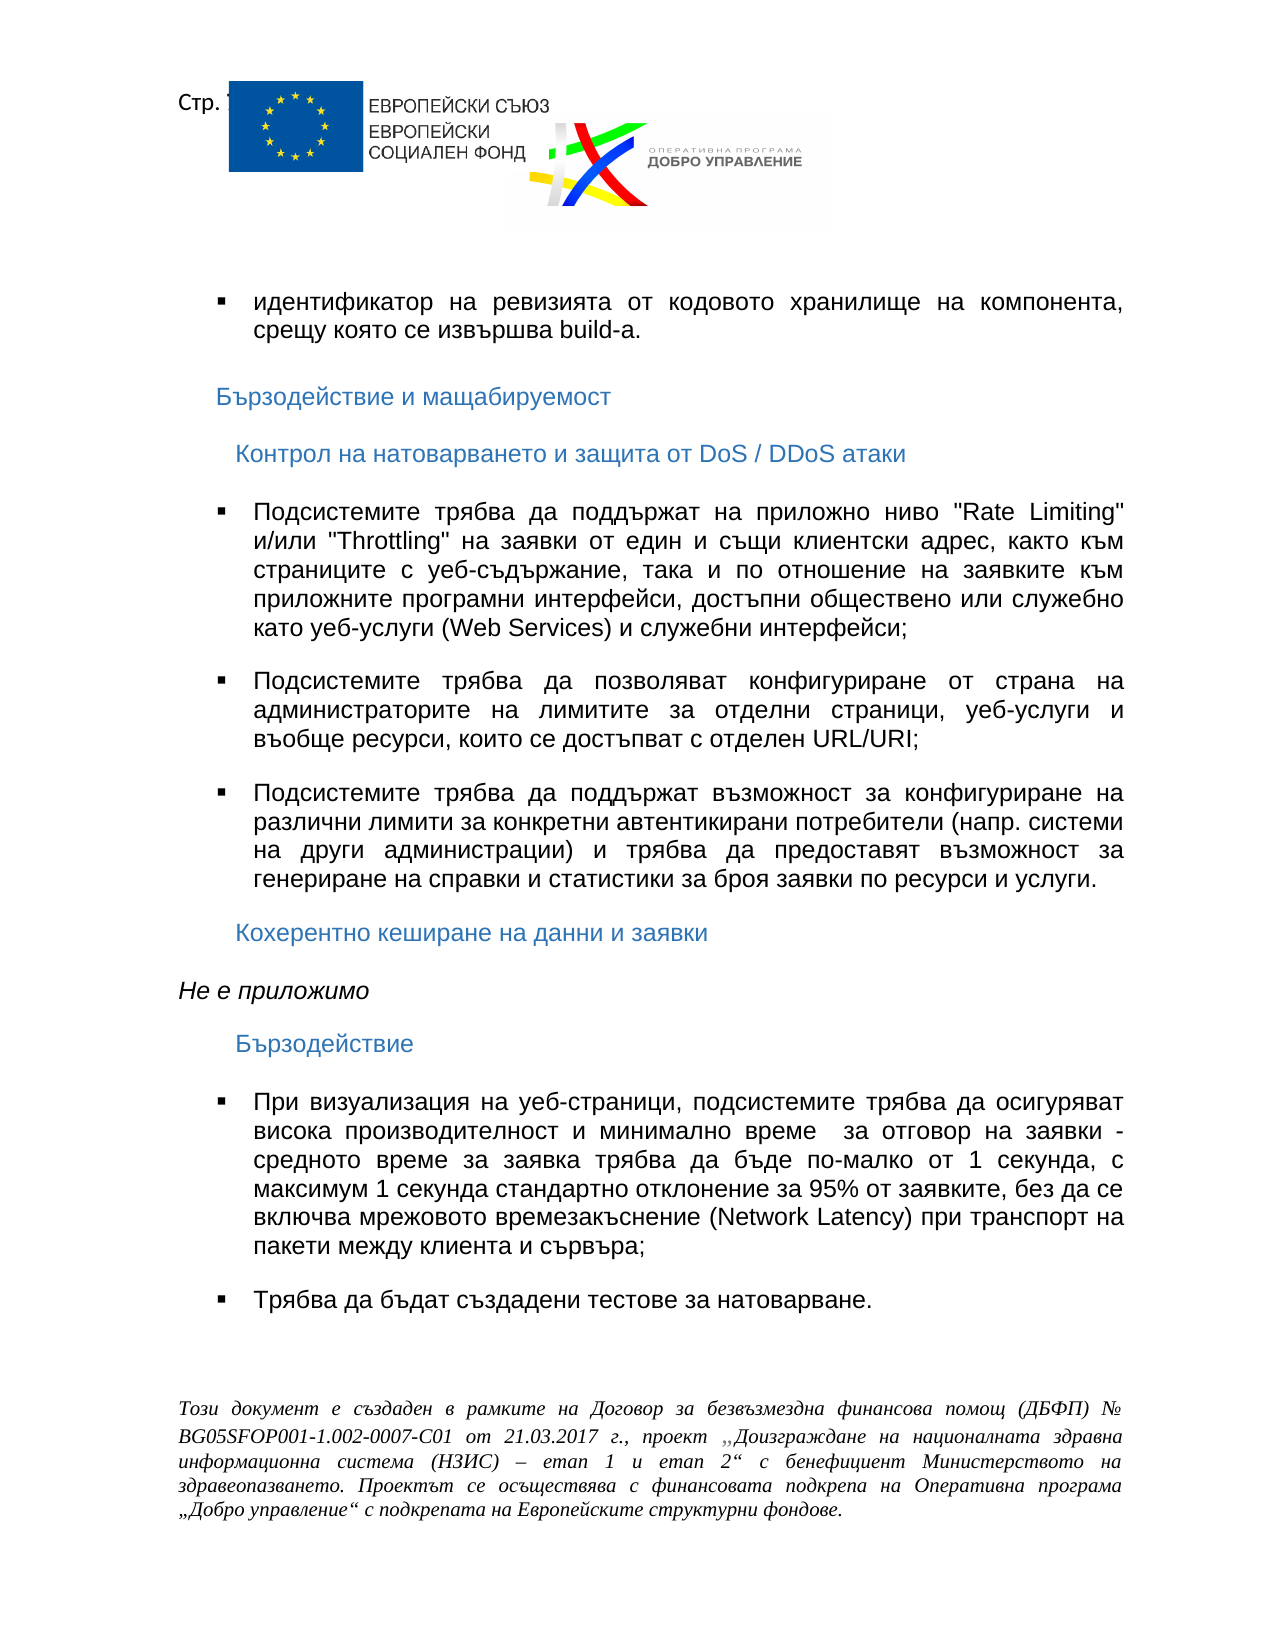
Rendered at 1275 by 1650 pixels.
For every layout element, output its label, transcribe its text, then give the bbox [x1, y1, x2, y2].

subtitle Кохерентно кеширане на данни и заявки [235, 918, 1125, 946]
list Подсистемите трябва да позволяват конфигуриране от страна на администраторите на лимитите за отделни страници, уеб-услуги и въобще ресурси, които се достъпват с отделен URL/URI; [216, 666, 1125, 753]
text Не е приложимо [178, 976, 1125, 1004]
subtitle Контрол на натоварването и защита от DoS / DDoS атаки [235, 439, 1125, 468]
subtitle Бързодействие и мащабируемост [216, 382, 1125, 410]
list При визуализация на уеб-страници, подсистемите трябва да осигуряват висока производителност и минимално време за отговор на заявки - средното време за заявка трябва да бъде по-малко от 1 секунда, с максимум 1 секунда стандартно отклонение за 95% от заявките, без да се включва мрежовото времезакъснение (Network Latency) при транспорт на пакети между клиента и сървъра; [216, 1087, 1125, 1260]
list идентификатор на ревизията от кодовото хранилище на компонента, срещу която се извършва build-а. [216, 286, 1125, 344]
list Подсистемите трябва да поддържат на приложно ниво "Rate Limiting" и/или "Throttling" на заявки от един и същи клиентски адрес, както към страниците с уеб-съдържание, така и по отношение на заявките към приложните програмни интерфейси, достъпни обществено или служебно като уеб-услуги (Web Services) и служебни интерфейси; [216, 497, 1125, 641]
list Подсистемите трябва да поддържат възможност за конфигуриране на различни лимити за конкретни автентикирани потребители (напр. системи на други администрации) и трябва да предоставят възможност за генериране на справки и статистики за броя заявки по ресурси и услуги. [216, 778, 1125, 893]
list Трябва да бъдат създадени тестове за натоварване. [216, 1285, 1125, 1314]
subtitle Бързодействие [235, 1029, 1125, 1058]
